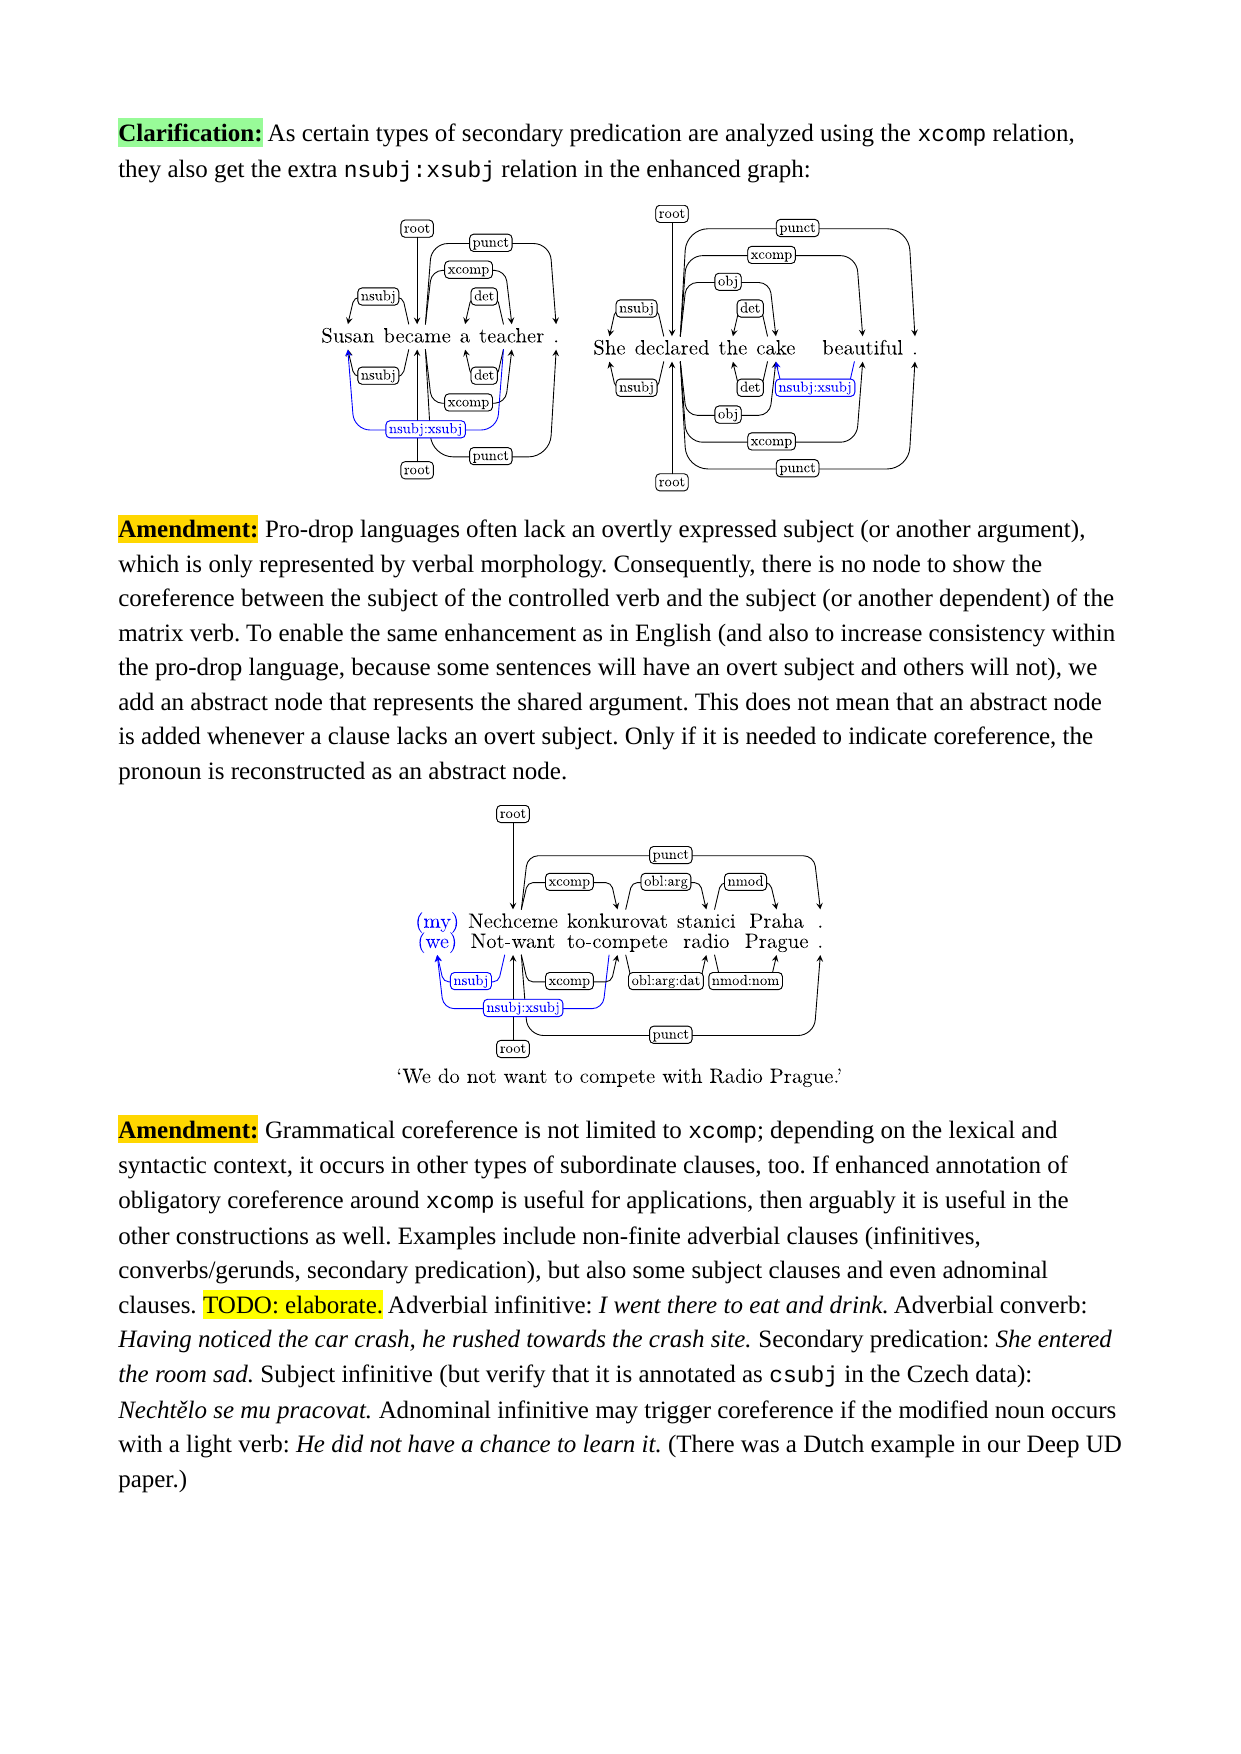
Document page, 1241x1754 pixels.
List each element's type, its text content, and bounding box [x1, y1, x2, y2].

text Clarification: As certain types of secondary predication are analyzed using the xcomp relation, they also get the extra nsubj:xsubj relation in the enhanced graph: [118, 118, 1122, 184]
text Amendment: Grammatical coreference is not limited to xcomp; depending on the lexical and syntactic context, it occurs in other types of subordinate clauses, too. If enhanced annotation of obligatory coreference around xcomp is useful for applications, then arguably it is useful in the other constructions as well. Examples include non-finite adverbial clauses (infinitives, converbs/gerunds, secondary predication), but also some subject clauses and even adnominal clauses. TODO: elaborate. Adverbial infinitive: I went there to eat and drink. Adverbial converb: Having noticed the car crash, he rushed towards the crash site. Secondary predication: She entered the room sad. Subject infinitive (but verify that it is annotated as csubj in the Czech data): Nechtělo se mu pracovat. Adnominal infinitive may trigger coreference if the modified noun occurs with a light verb: He did not have a chance to learn it. (There was a Dutch example in our Deep UD paper.) [118, 1115, 1122, 1493]
text Amendment: Pro-drop languages often lack an overtly expressed subject (or another argument), which is only represented by verbal morphology. Consequently, there is no node to show the coreference between the subject of the controlled verb and the subject (or another dependent) of the matrix verb. To enable the same enhancement as in English (and also to increase consistency within the pro-drop language, because some sentences will have an overt subject and others will not), we add an abstract node that represents the shared argument. This does not mean that an abstract node is added whenever a clause lacks an overt subject. Only if it is needed to indicate coreference, the pronoun is reconstructed as an abstract node. [118, 514, 1122, 785]
